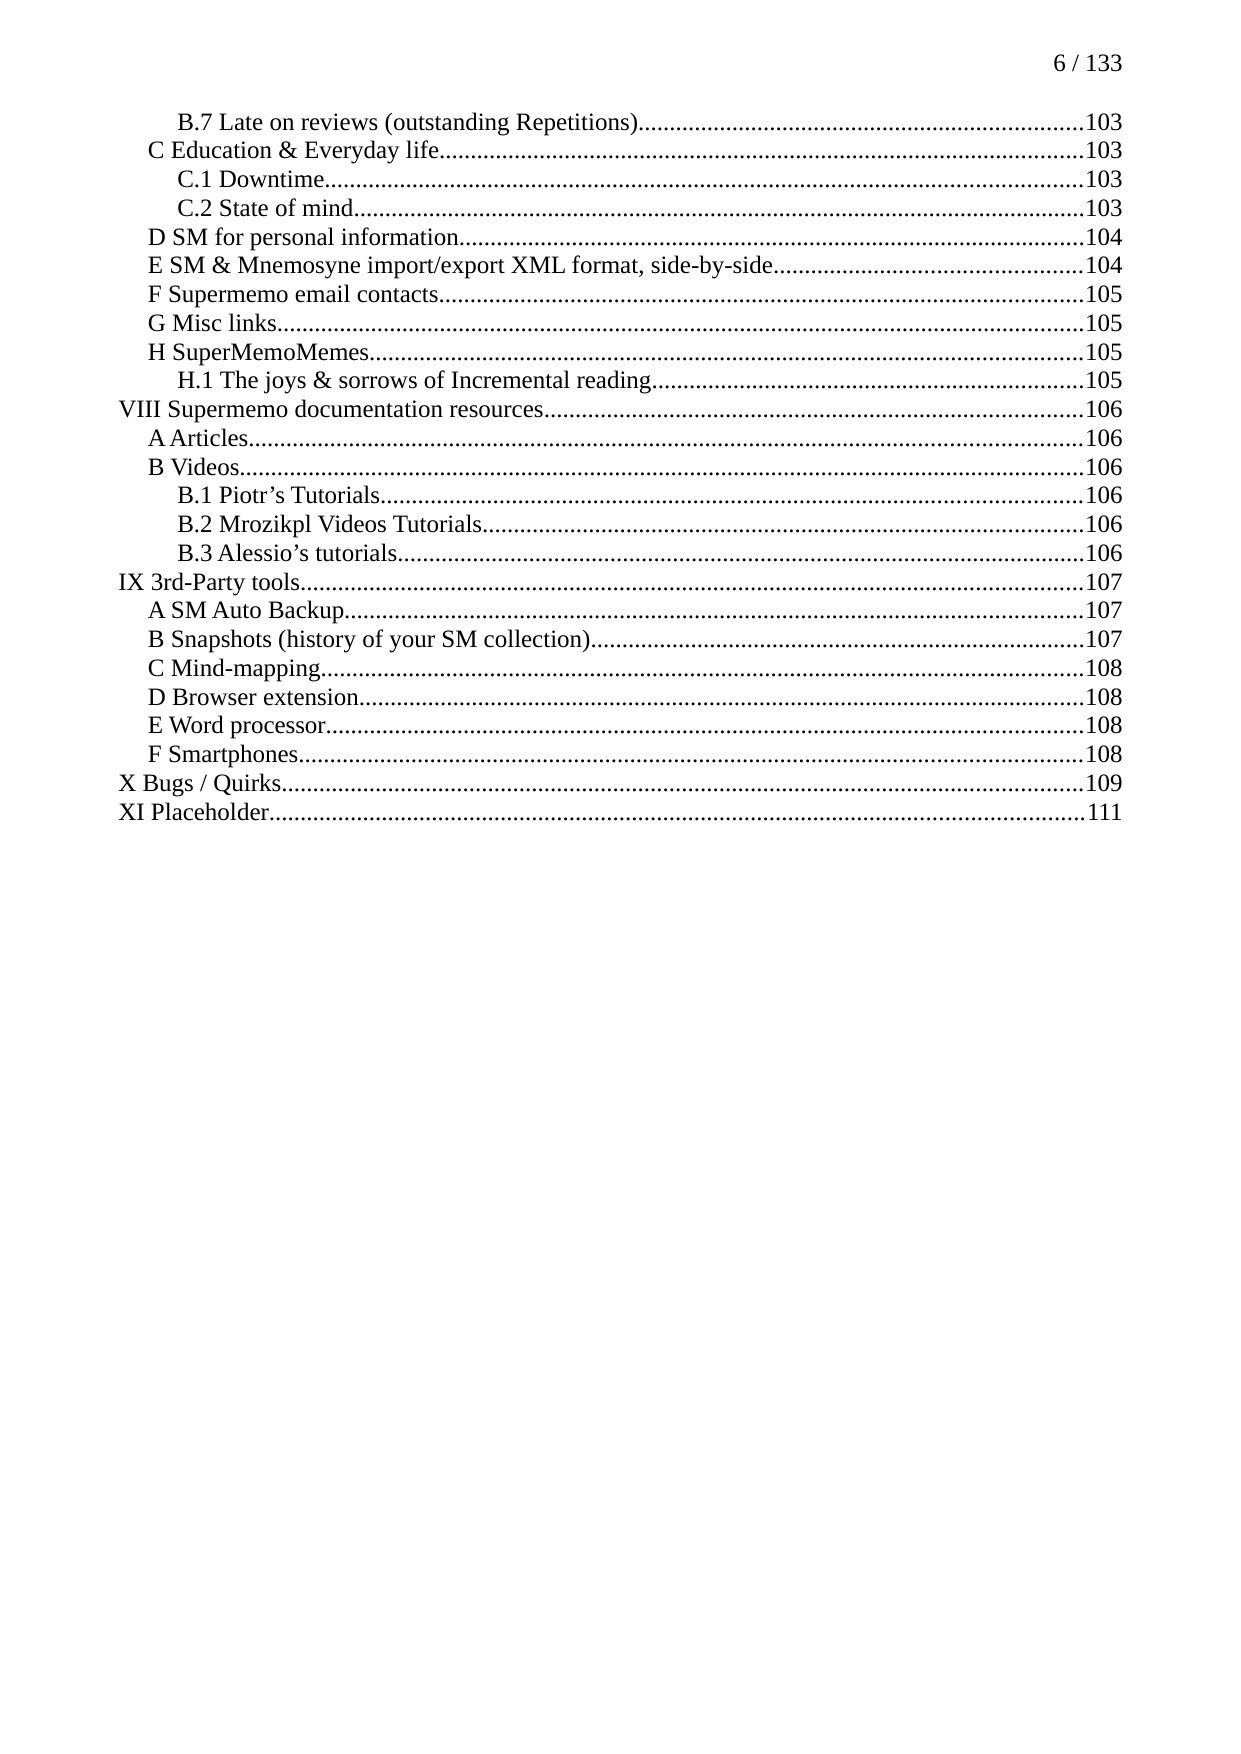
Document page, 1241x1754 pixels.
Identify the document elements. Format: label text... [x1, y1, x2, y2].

text VIII Supermemo documentation resources 106 [118, 394, 1122, 423]
text C Education & Everyday life 103 [148, 136, 1122, 164]
text G Misc links 105 [148, 308, 1122, 337]
text A SM Auto Backup 107 [148, 596, 1122, 624]
text A Articles 106 [148, 423, 1122, 452]
text B.2 Mrozikpl Videos Tutorials 106 [177, 509, 1122, 538]
text B.3 Alessio’s tutorials 106 [177, 538, 1122, 567]
text B.1 Piotr’s Tutorials 106 [177, 481, 1122, 509]
text B Videos 106 [148, 452, 1122, 481]
text C.1 Downtime 103 [177, 164, 1122, 193]
text F Supermemo email contacts 105 [148, 279, 1122, 308]
text C.2 State of mind 103 [177, 193, 1122, 222]
text B.7 Late on reviews (outstanding Repetitions) 103 [177, 107, 1122, 136]
text B Snapshots (history of your SM collection) 107 [148, 624, 1122, 653]
text H.1 The joys & sorrows of Incremental reading 105 [177, 366, 1122, 394]
text X Bugs / Quirks 109 [118, 768, 1122, 797]
text F Smartphones 108 [148, 739, 1122, 768]
text IX 3rd-Party tools 107 [118, 567, 1122, 596]
text E Word processor 108 [148, 711, 1122, 739]
text D SM for personal information 104 [148, 222, 1122, 251]
text XI Placeholder 111 [118, 797, 1122, 826]
text H SuperMemoMemes 105 [148, 337, 1122, 366]
text E SM & Mnemosyne import/export XML format, side-by-side 104 [148, 251, 1122, 279]
text D Browser extension 108 [148, 682, 1122, 711]
text C Mind-mapping 108 [148, 653, 1122, 682]
